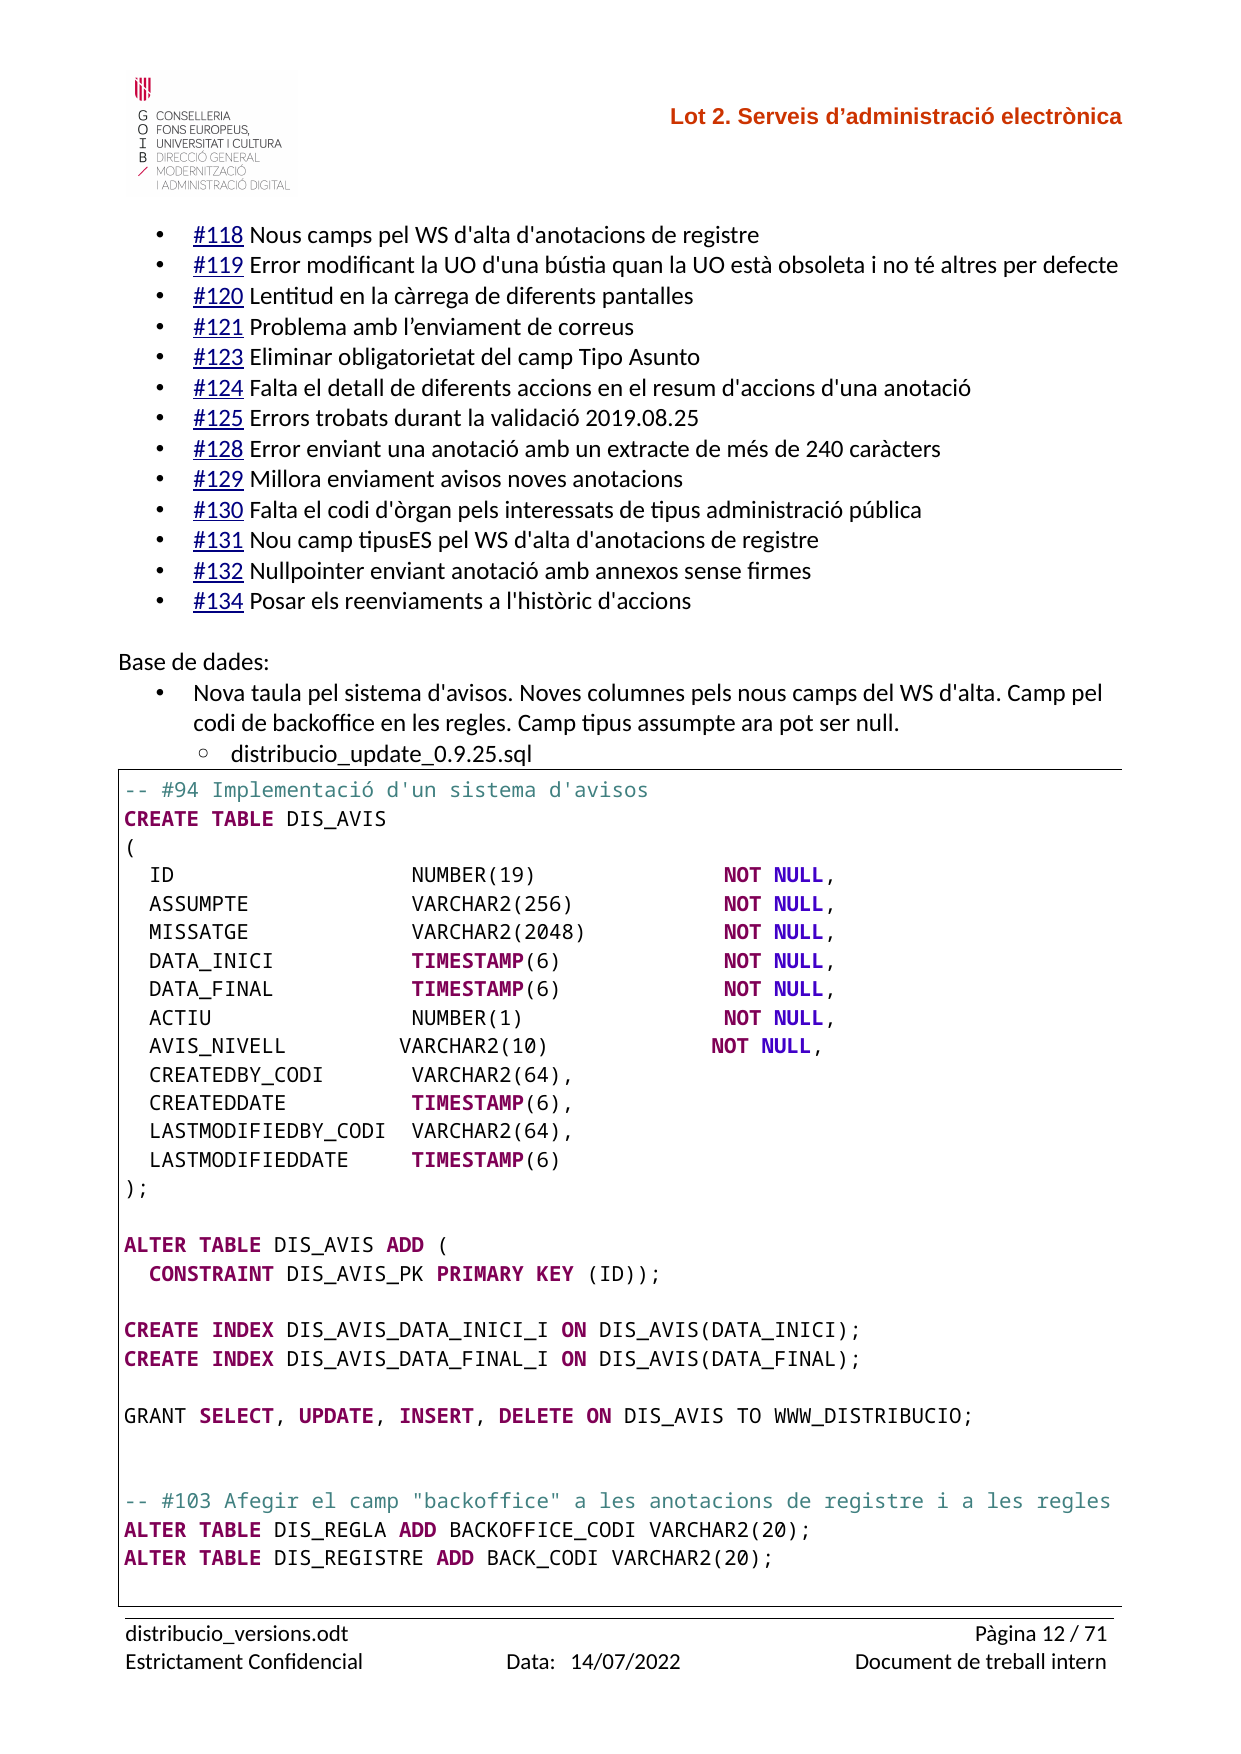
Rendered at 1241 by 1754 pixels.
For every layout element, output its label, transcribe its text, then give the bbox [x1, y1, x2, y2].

list #124 Falta el detall de diferents accions en el resum d'accions d'una anotació [156, 372, 1122, 402]
list #131 Nou camp tipusES pel WS d'alta d'anotacions de registre [156, 524, 1122, 555]
picture [126, 70, 299, 197]
list Nova taula pel sistema d'avisos. Noves columnes pels nous camps del WS d'alta. Camp pel codi de backoffice en les regles. Camp tipus assumpte ara pot ser null. [156, 677, 1122, 738]
list #134 Posar els reenviaments a l'històric d'accions [156, 585, 1122, 616]
list #129 Millora enviament avisos noves anotacions [156, 463, 1122, 494]
list #132 Nullpointer enviant anotació amb annexos sense firmes [156, 555, 1122, 585]
list #125 Errors trobats durant la validació 2019.08.25 [156, 402, 1122, 433]
list #130 Falta el codi d'òrgan pels interessats de tipus administració pública [156, 494, 1122, 524]
list distribucio_update_0.9.25.sql [193, 738, 1122, 768]
table_header -- #94 Implementació d'un sistema d'avisos CREATE TABLE DIS_AVIS ( ID NUMBER(19) NOT NULL, ASSUMPTE VARCHAR2(256) NOT NULL, MISSATGE VARCHAR2(2048) NOT NULL, DATA_INICI TIMESTAMP(6) NOT NULL, DATA_FINAL TIMESTAMP(6) NOT NULL, ACTIU NUMBER(1) NOT NULL, AVIS_NIVELL VARCHAR2(10) NOT NULL, CREATEDBY_CODI VARCHAR2(64), CREATEDDATE TIMESTAMP(6), LASTMODIFIEDBY_CODI VARCHAR2(64), LASTMODIFIEDDATE TIMESTAMP(6) ); ALTER TABLE DIS_AVIS ADD ( CONSTRAINT DIS_AVIS_PK PRIMARY KEY (ID)); CREATE INDEX DIS_AVIS_DATA_INICI_I ON DIS_AVIS(DATA_INICI); CREATE INDEX DIS_AVIS_DATA_FINAL_I ON DIS_AVIS(DATA_FINAL); GRANT SELECT, UPDATE, INSERT, DELETE ON DIS_AVIS TO WWW_DISTRIBUCIO; -- #103 Afegir el camp "backoffice" a les anotacions de registre i a les regles ALTER TABLE DIS_REGLA ADD BACKOFFICE_CODI VARCHAR2(20); ALTER TABLE DIS_REGISTRE ADD BACK_CODI VARCHAR2(20); [119, 770, 1122, 1606]
list #128 Error enviant una anotació amb un extracte de més de 240 caràcters [156, 433, 1122, 463]
list #118 Nous camps pel WS d'alta d'anotacions de registre [156, 219, 1122, 250]
list #120 Lentitud en la càrrega de diferents pantalles [156, 280, 1122, 311]
list #119 Error modificant la UO d'una bústia quan la UO està obsoleta i no té altres per defecte [156, 250, 1122, 280]
list #121 Problema amb l’enviament de correus [156, 311, 1122, 341]
list #123 Eliminar obligatorietat del camp Tipo Asunto [156, 341, 1122, 372]
text Base de dades: [118, 646, 1122, 677]
